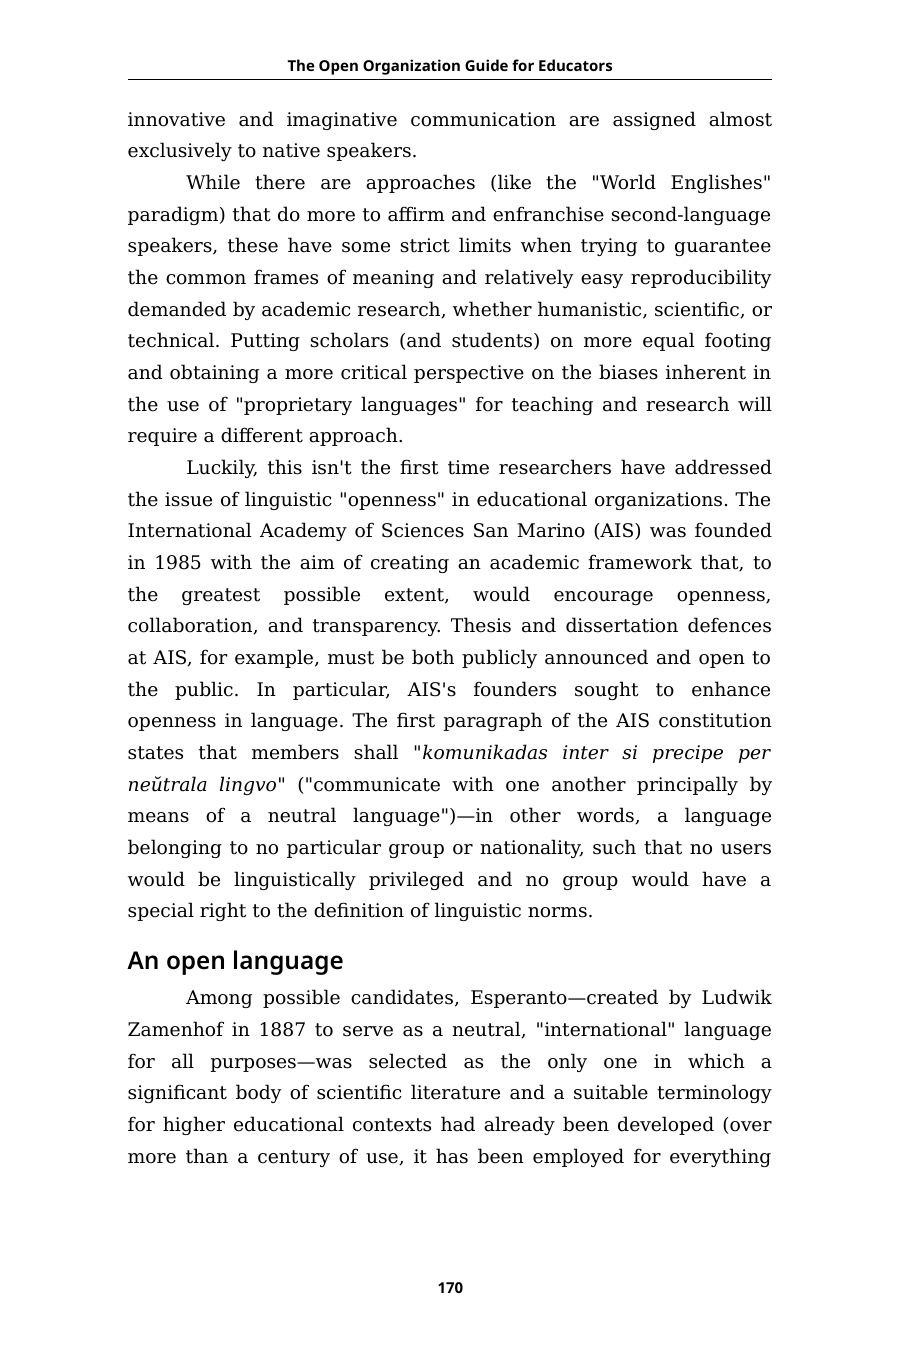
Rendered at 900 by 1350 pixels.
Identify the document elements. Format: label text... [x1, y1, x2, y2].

text innovative and imaginative communication are assigned almost exclusively to native speakers. [127, 109, 772, 162]
text While there are approaches (like the "World Englishes" paradigm) that do more to affirm and enfranchise second-language speakers, these have some strict limits when trying to guarantee the common frames of meaning and relatively easy reproducibility demanded by academic research, whether humanistic, scientific, or technical. Putting scholars (and students) on more equal footing and obtaining a more critical perspective on the biases inherent in the use of "proprietary languages" for teaching and research will require a different approach. [127, 172, 772, 447]
text Among possible candidates, Esperanto—created by Ludwik Zamenhof in 1887 to serve as a neutral, "international" language for all purposes—was selected as the only one in which a significant body of scientific literature and a suitable terminology for higher educational contexts had already been developed (over more than a century of use, it has been employed for everything [127, 987, 772, 1168]
subtitle An open language [127, 947, 772, 975]
text Luckily, this isn't the first time researchers have addressed the issue of linguistic "openness" in educational organizations. The International Academy of Sciences San Marino (AIS) was founded in 1985 with the aim of creating an academic framework that, to the greatest possible extent, would encourage openness, collaboration, and transparency. Thesis and dissertation defences at AIS, for example, must be both publicly announced and open to the public. In particular, AIS's founders sought to enhance openness in language. The first paragraph of the AIS constitution states that members shall "komunikadas inter si precipe per neŭtrala lingvo" ("communicate with one another principally by means of a neutral language")—in other words, a language belonging to no particular group or nationality, such that no users would be linguistically privileged and no group would have a special right to the definition of linguistic norms. [127, 457, 772, 922]
